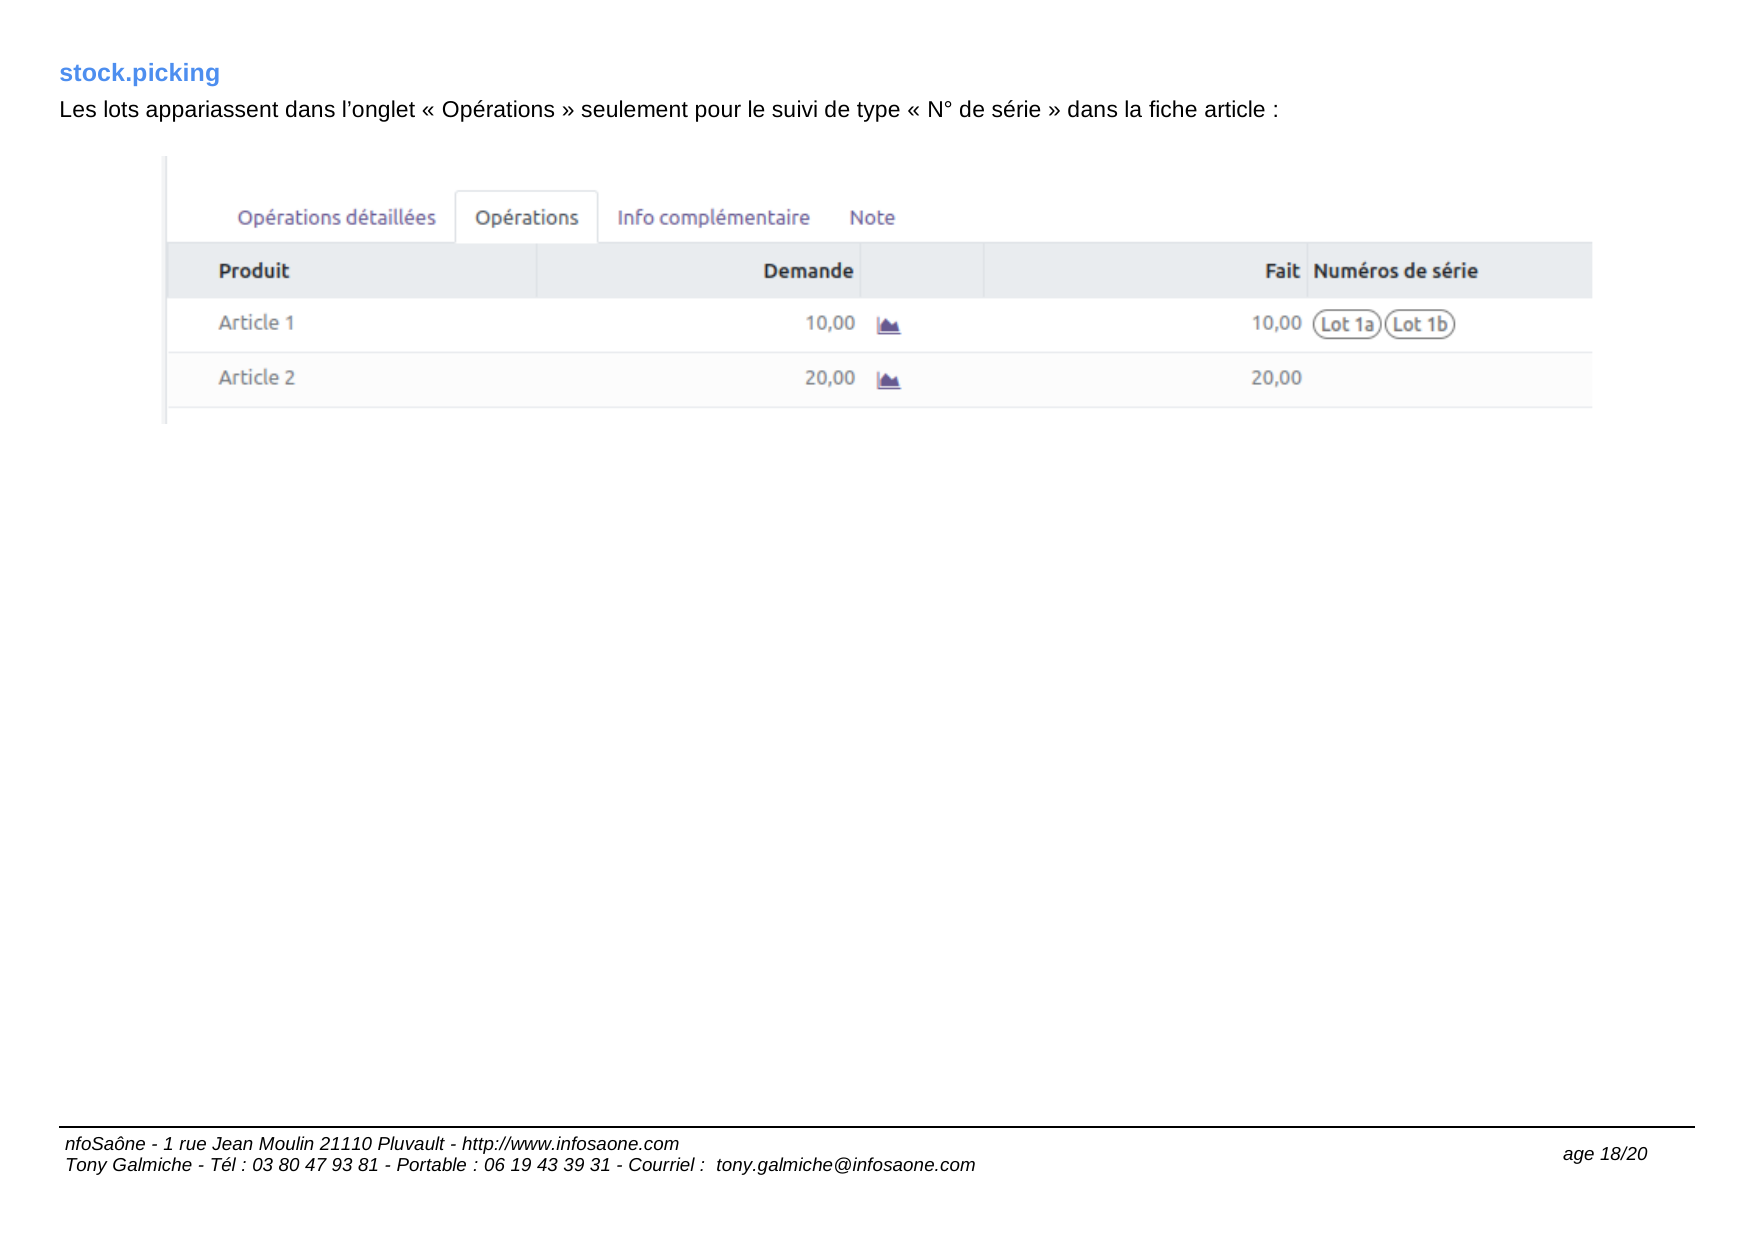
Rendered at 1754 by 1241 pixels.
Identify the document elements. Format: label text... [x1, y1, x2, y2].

subtitle stock.picking [59, 59, 1695, 87]
picture [161, 156, 1593, 424]
text Les lots appariassent dans l’onglet « Opérations » seulement pour le suivi de type « N° de série » dans la fiche article : [59, 96, 1695, 122]
